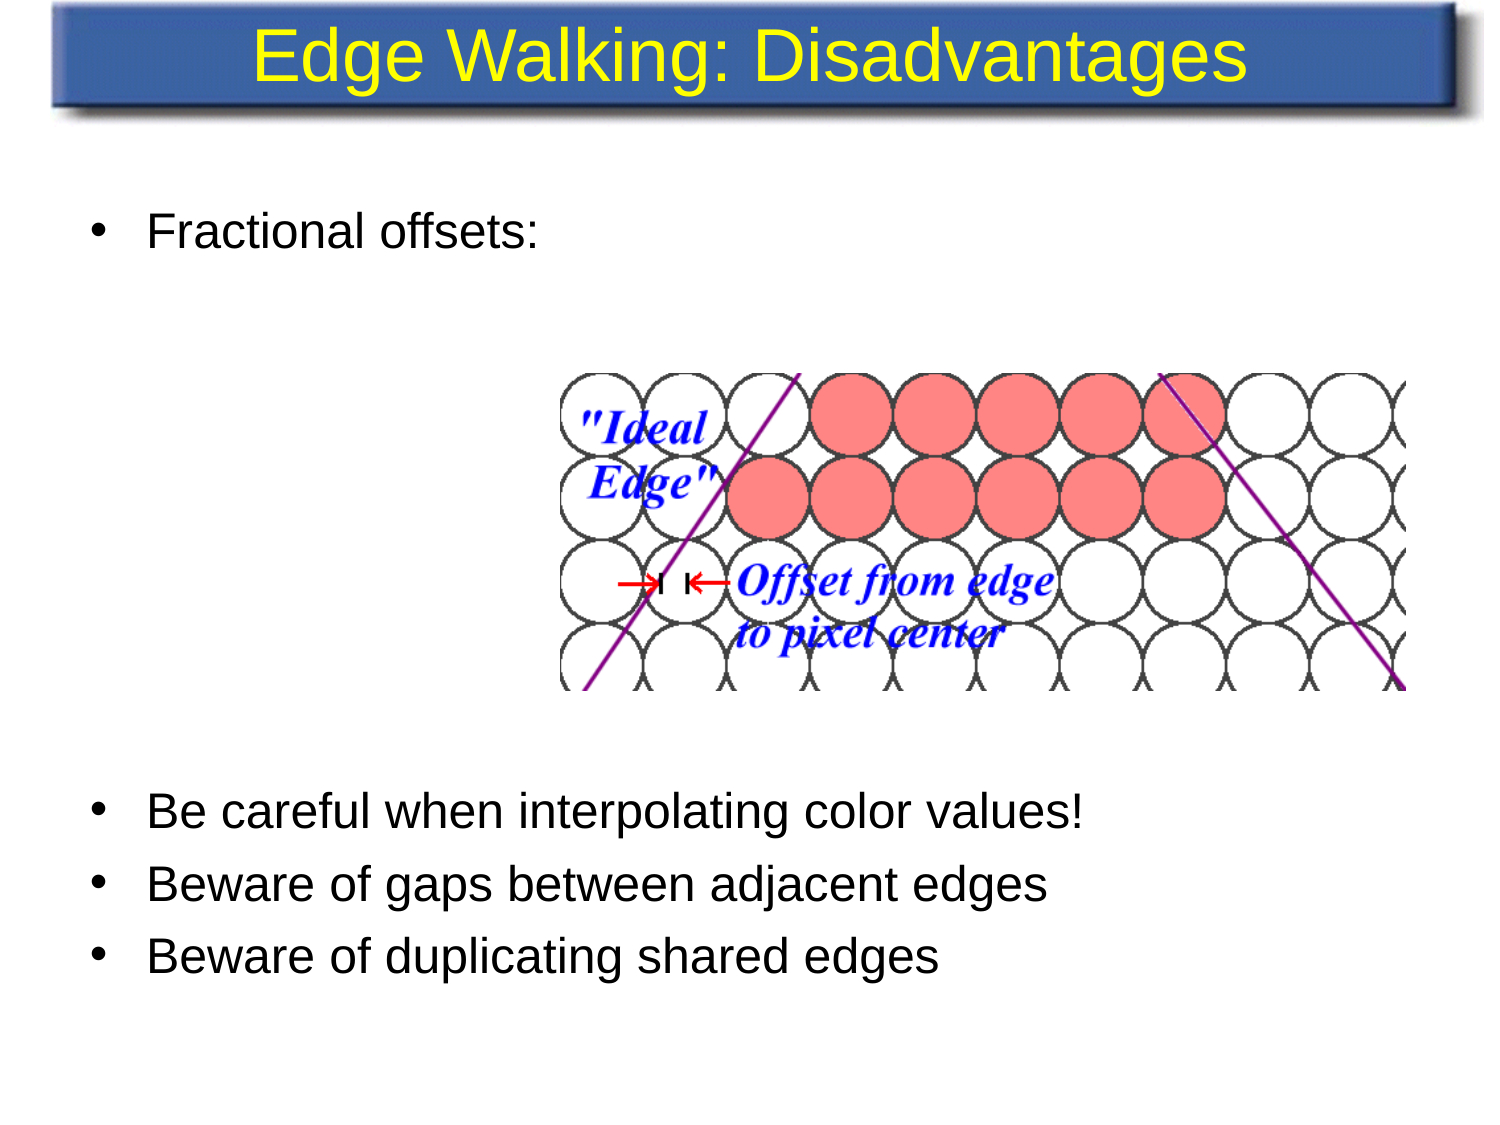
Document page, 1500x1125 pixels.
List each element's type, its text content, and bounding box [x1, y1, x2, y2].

picture [560, 373, 1406, 691]
picture [50, 0, 1484, 127]
title Edge Walking: Disadvantages [75, 0, 1426, 105]
list Fractional offsets: Be careful when interpolating color values! Beware of gaps between adjacent edges Beware of duplicating shared edges [75, 191, 1426, 992]
